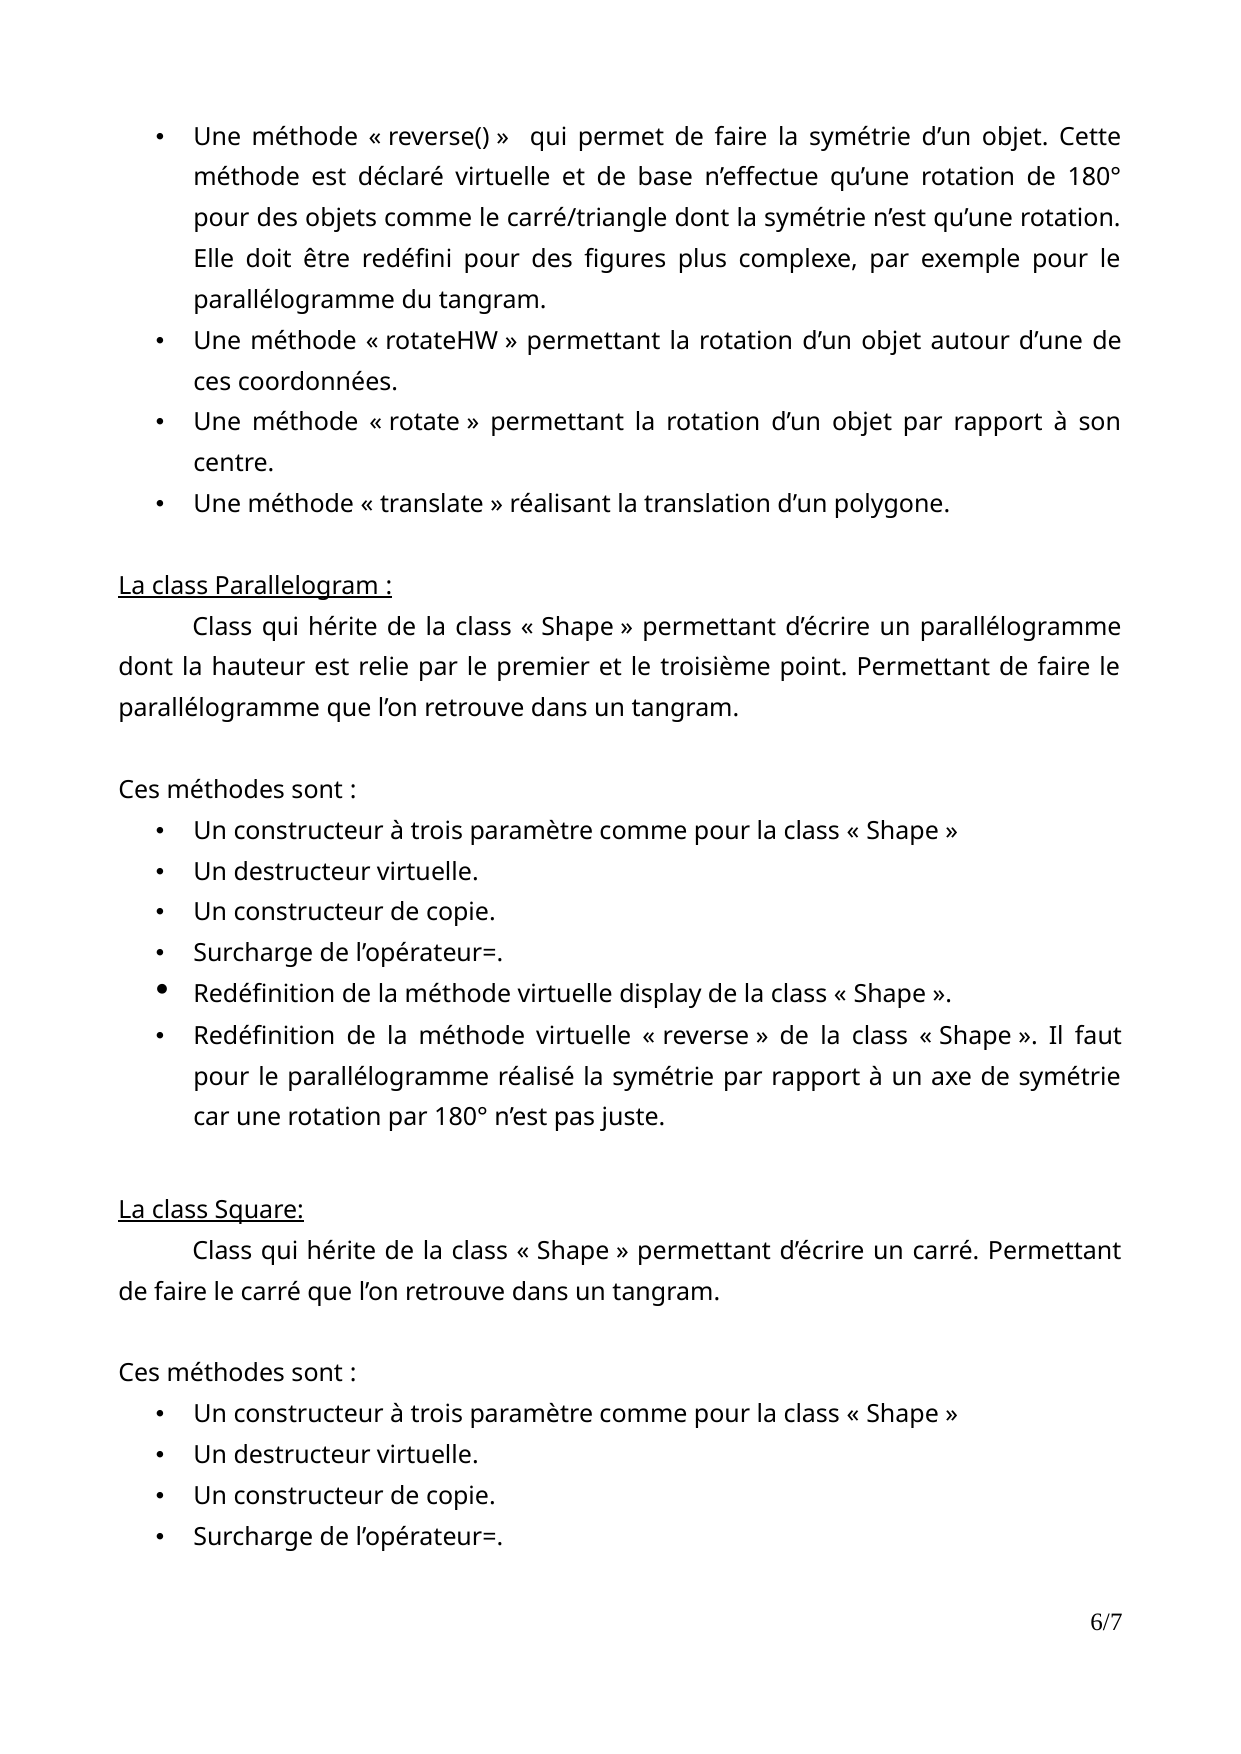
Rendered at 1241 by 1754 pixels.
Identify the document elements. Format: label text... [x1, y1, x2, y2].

list Surcharge de l’opérateur=. [156, 1518, 1122, 1552]
list Un constructeur à trois paramètre comme pour la class « Shape » [156, 812, 1122, 846]
text Ces méthodes sont : [118, 1355, 1122, 1389]
list Redéfinition de la méthode virtuelle « reverse » de la class « Shape ». Il faut pour le parallélogramme réalisé la symétrie par rapport à un axe de symétrie car une rotation par 180° n’est pas juste. [156, 1017, 1122, 1133]
list Une méthode « rotateHW » permettant la rotation d’un objet autour d’une de ces coordonnées. [156, 322, 1122, 397]
text La class Square: [118, 1191, 1122, 1226]
list Un constructeur à trois paramètre comme pour la class « Shape » [156, 1396, 1122, 1430]
list Un destructeur virtuelle. [156, 1436, 1122, 1471]
list Une méthode « rotate » permettant la rotation d’un objet par rapport à son centre. [156, 404, 1122, 479]
list Un constructeur de copie. [156, 894, 1122, 928]
list Redéfinition de la méthode virtuelle display de la class « Shape ». [156, 976, 1122, 1010]
list Surcharge de l’opérateur=. [156, 935, 1122, 969]
text La class Parallelogram : [118, 567, 1122, 601]
list Un destructeur virtuelle. [156, 853, 1122, 887]
list Une méthode « translate » réalisant la translation d’un polygone. [156, 486, 1122, 520]
list Un constructeur de copie. [156, 1477, 1122, 1511]
text Class qui hérite de la class « Shape » permettant d’écrire un parallélogramme dont la hauteur est relie par le premier et le troisième point. Permettant de faire le parallélogramme que l’on retrouve dans un tangram. [118, 608, 1122, 724]
text Ces méthodes sont : [118, 771, 1122, 806]
text Class qui hérite de la class « Shape » permettant d’écrire un carré. Permettant de faire le carré que l’on retrouve dans un tangram. [118, 1232, 1122, 1307]
list Une méthode « reverse() » qui permet de faire la symétrie d’un objet. Cette méthode est déclaré virtuelle et de base n’effectue qu’une rotation de 180° pour des objets comme le carré/triangle dont la symétrie n’est qu’une rotation. Elle doit être redéfini pour des figures plus complexe, par exemple pour le parallélogramme du tangram. [156, 118, 1122, 316]
